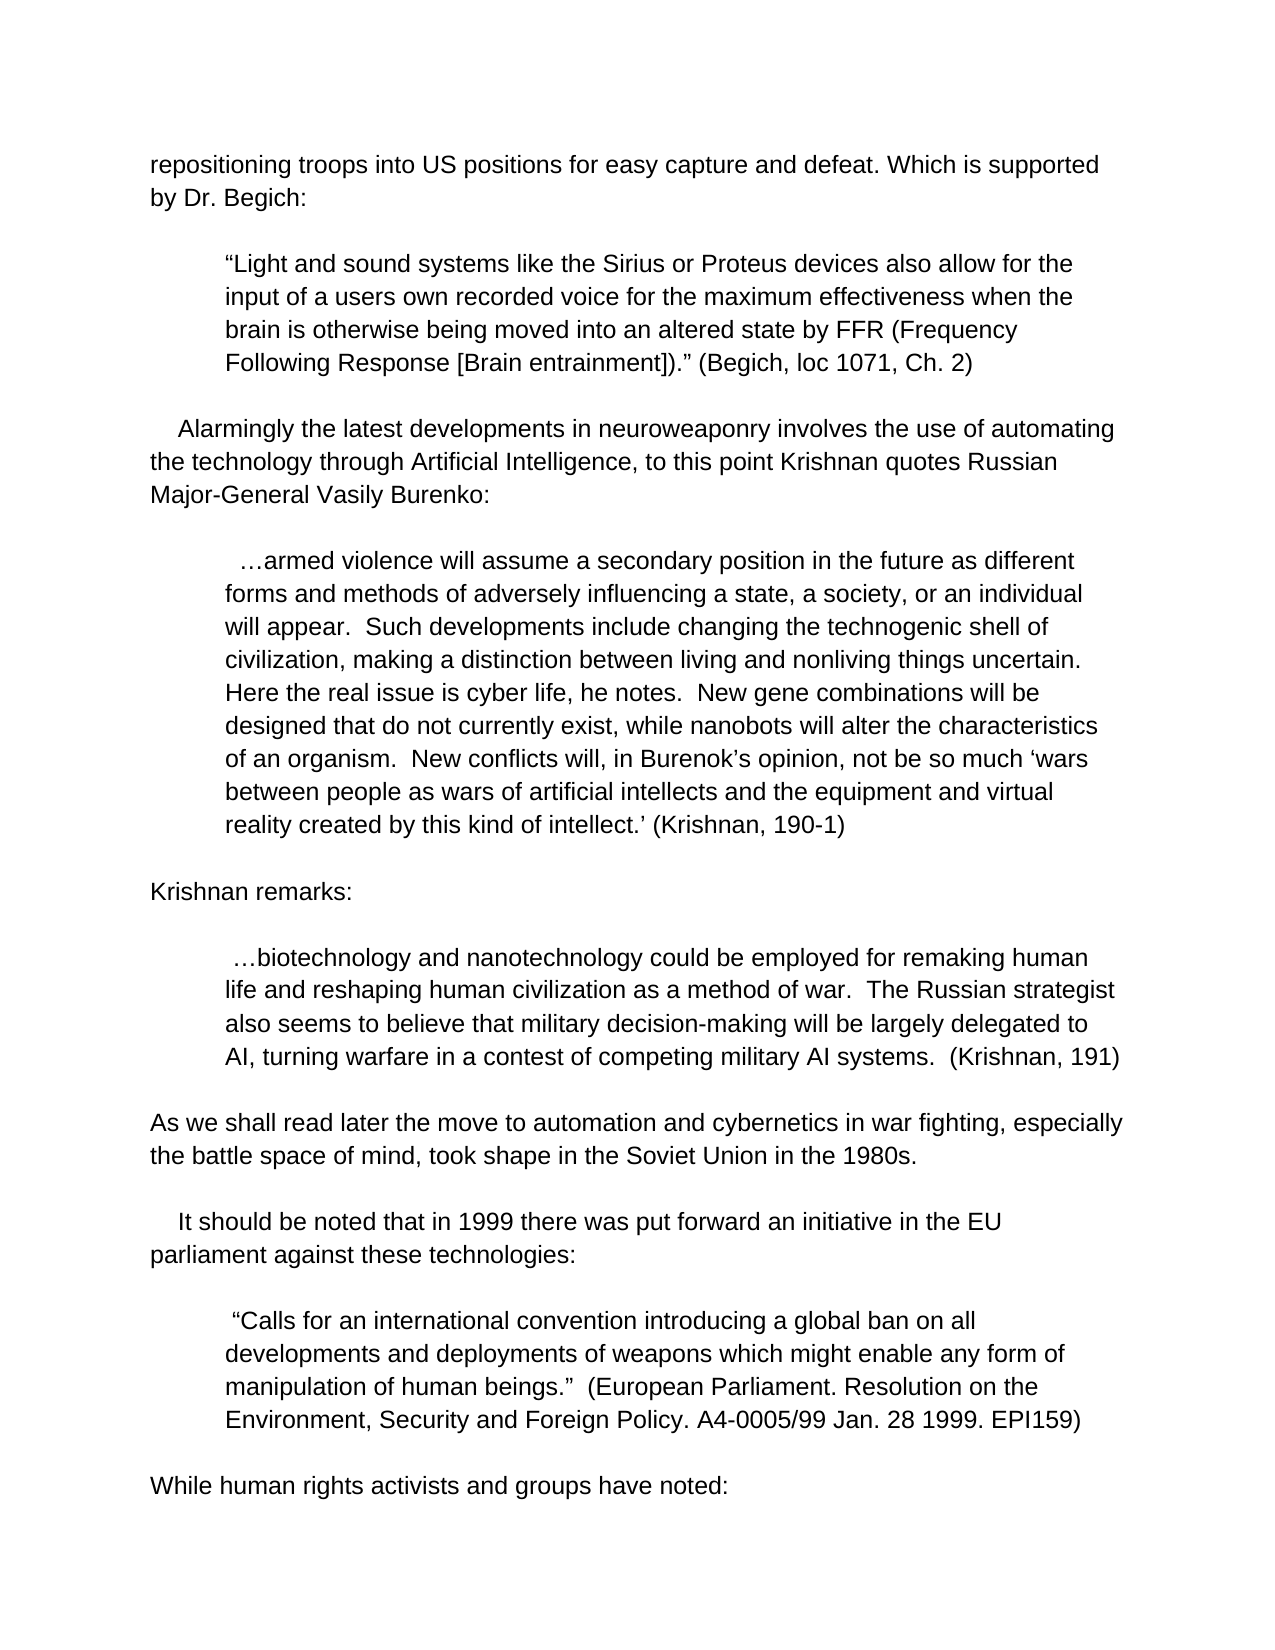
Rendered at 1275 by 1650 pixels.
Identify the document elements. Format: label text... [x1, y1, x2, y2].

text Krishnan remarks: [150, 876, 1125, 905]
text While human rights activists and groups have noted: [150, 1471, 1125, 1499]
text Alarmingly the latest developments in neuroweaponry involves the use of automating the technology through Artificial Intelligence, to this point Krishnan quotes Russian Major-General Vasily Burenko: [150, 414, 1125, 509]
text repositioning troops into US positions for easy capture and defeat. Which is supported by Dr. Begich: [150, 150, 1125, 212]
text As we shall read later the move to automation and cybernetics in war fighting, especially the battle space of mind, took shape in the Soviet Union in the 1980s. [150, 1108, 1125, 1169]
text …armed violence will assume a secondary position in the future as different forms and methods of adversely influencing a state, a society, or an individual will appear. Such developments include changing the technogenic shell of civilization, making a distinction between living and nonliving things uncertain. Here the real issue is cyber life, he notes. New gene combinations will be designed that do not currently exist, while nanobots will alter the characteristics of an organism. New conflicts will, in Burenok’s opinion, not be so much ‘wars between people as wars of artificial intellects and the equipment and virtual reality created by this kind of intellect.’ (Krishnan, 190-1) [225, 546, 1125, 839]
text “Light and sound systems like the Sirius or Proteus devices also allow for the input of a users own recorded voice for the maximum effectiveness when the brain is otherwise being moved into an altered state by FFR (Frequency Following Response [Brain entrainment]).” (Begich, loc 1071, Ch. 2) [225, 249, 1125, 377]
text “Calls for an international convention introducing a global ban on all developments and deployments of weapons which might enable any form of manipulation of human beings.” (European Parliament. Resolution on the Environment, Security and Foreign Policy. A4-0005/99 Jan. 28 1999. EPI159) [225, 1306, 1125, 1433]
text It should be noted that in 1999 there was put forward an initiative in the EU parliament against these technologies: [150, 1207, 1125, 1268]
text …biotechnology and nanotechnology could be employed for remaking human life and reshaping human civilization as a method of war. The Russian strategist also seems to believe that military decision-making will be largely delegated to AI, turning warfare in a contest of competing military AI systems. (Krishnan, 191) [225, 942, 1125, 1070]
